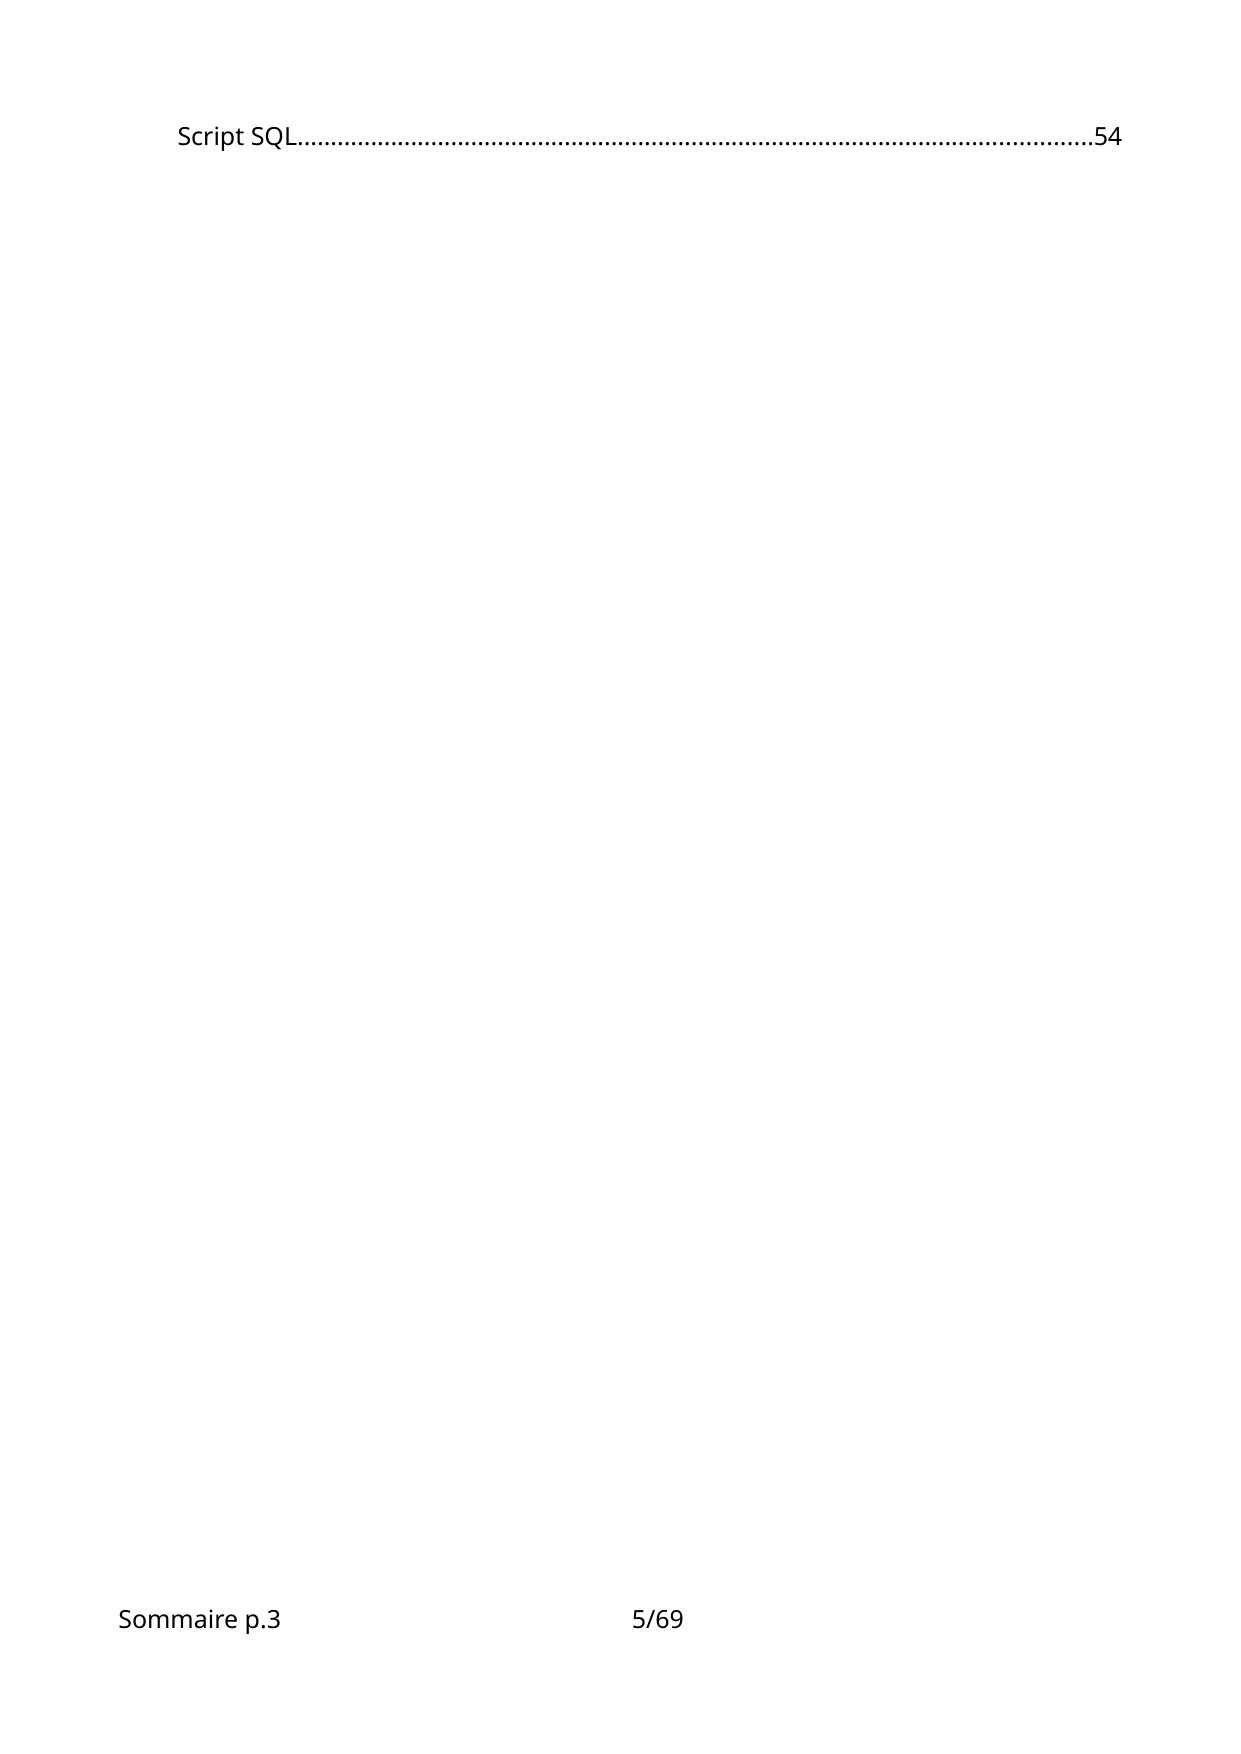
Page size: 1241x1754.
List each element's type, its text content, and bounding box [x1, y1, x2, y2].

text Script SQL 54 [177, 118, 1122, 152]
